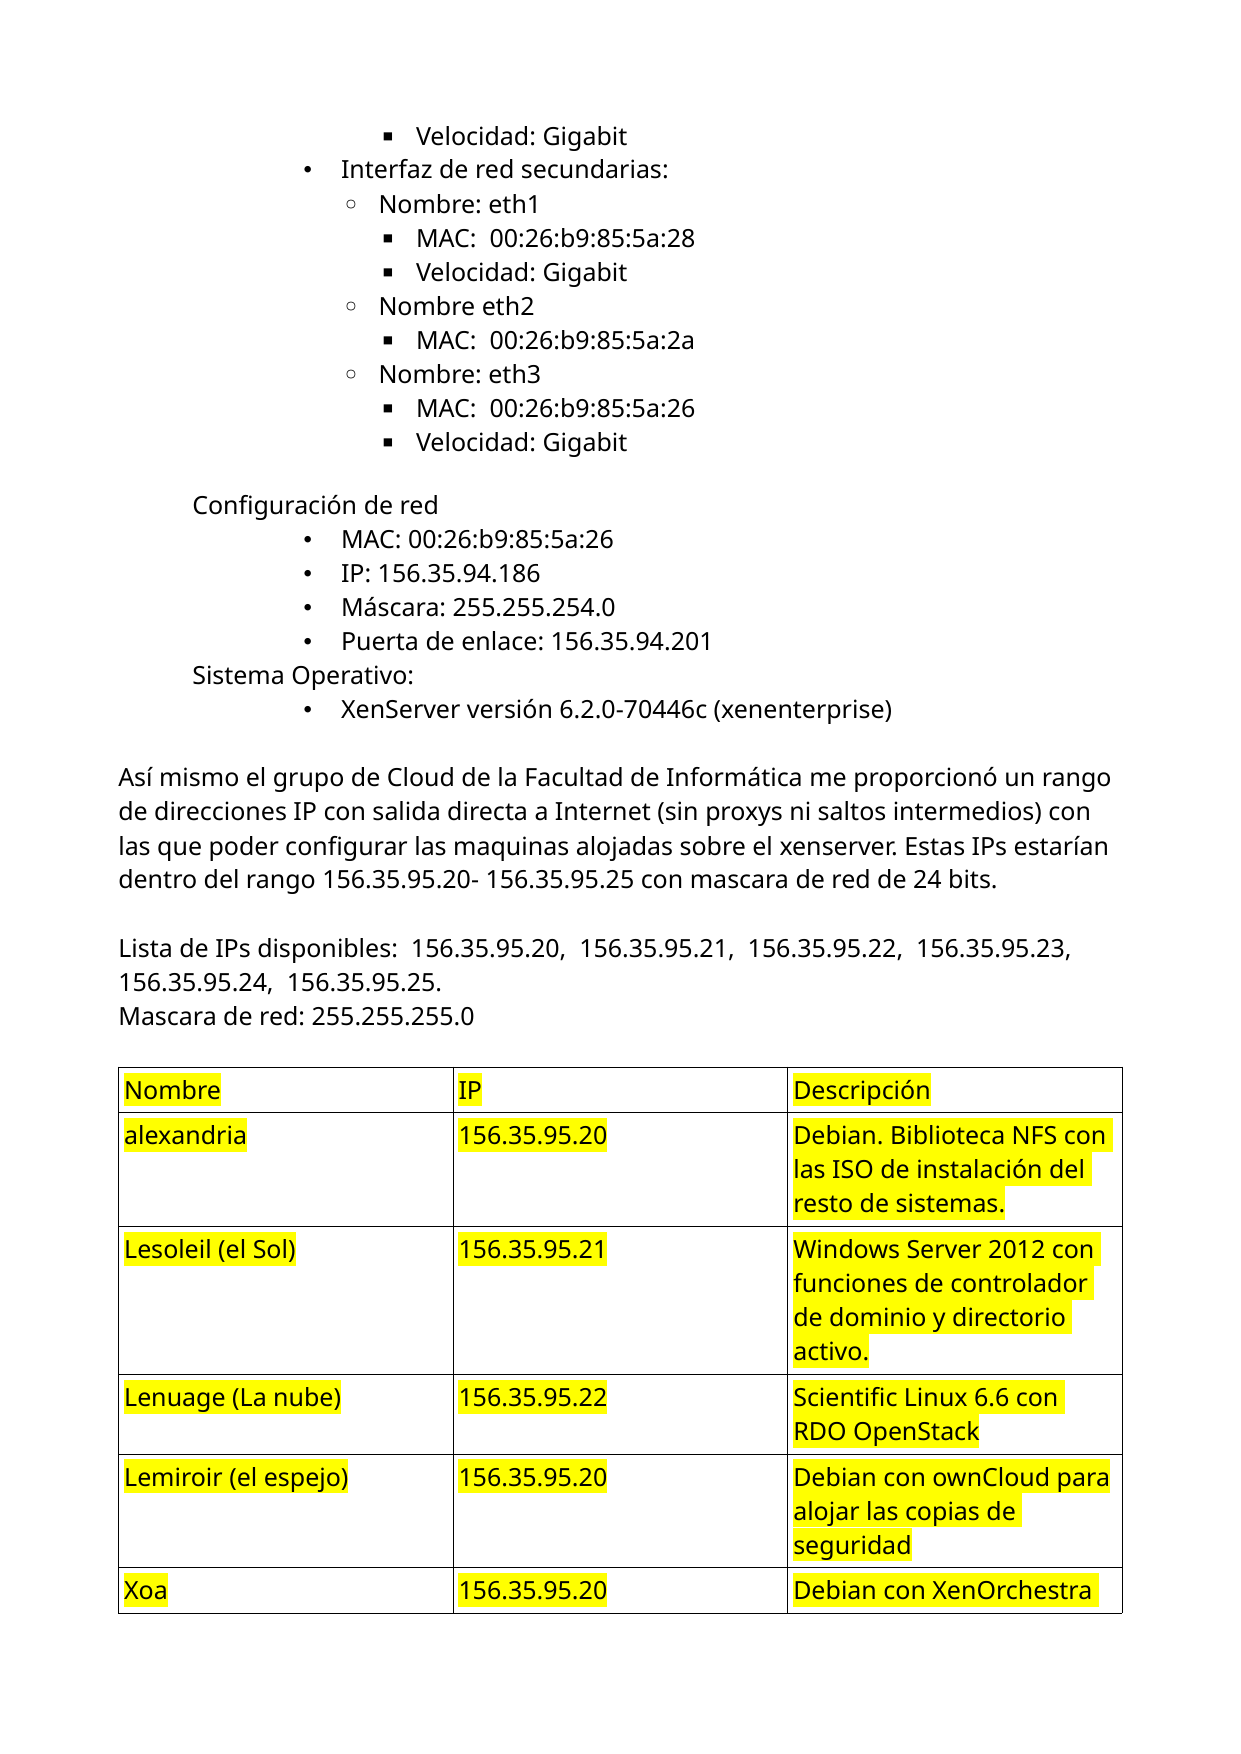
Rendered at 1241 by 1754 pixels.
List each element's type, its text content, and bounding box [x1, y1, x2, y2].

list Nombre: eth3 [341, 357, 1122, 391]
table_cell 156.35.95.22 [454, 1375, 787, 1453]
text Lista de IPs disponibles: 156.35.95.20, 156.35.95.21, 156.35.95.22, 156.35.95.23, 156.35.95.24, 156.35.95.25. [118, 930, 1122, 998]
list MAC: 00:26:b9:85:5a:26 [303, 522, 1122, 556]
table_header Nombre [119, 1068, 453, 1112]
list Interfaz de red secundarias: [303, 152, 1122, 186]
list Velocidad: Gigabit [378, 118, 1122, 152]
text Configuración de red [192, 487, 1122, 522]
table_header Descripción [788, 1068, 1122, 1112]
text Sistema Operativo: [192, 658, 1122, 692]
table_cell Windows Server 2012 con funciones de controlador de dominio y directorio activo. [788, 1227, 1122, 1374]
list Máscara: 255.255.254.0 [303, 590, 1122, 624]
table_cell Xoa [119, 1568, 453, 1613]
table_header IP [454, 1068, 787, 1112]
table_cell Scientific Linux 6.6 con RDO OpenStack [788, 1375, 1122, 1453]
list MAC: 00:26:b9:85:5a:2a [378, 322, 1122, 357]
list Velocidad: Gigabit [378, 425, 1122, 459]
table_cell 156.35.95.21 [454, 1227, 787, 1374]
table_cell Lesoleil (el Sol) [119, 1227, 453, 1374]
list Puerta de enlace: 156.35.94.201 [303, 624, 1122, 658]
list Nombre eth2 [341, 288, 1122, 322]
list Velocidad: Gigabit [378, 254, 1122, 288]
list MAC: 00:26:b9:85:5a:26 [378, 391, 1122, 425]
table_cell Lenuage (La nube) [119, 1375, 453, 1453]
table_cell Debian con ownCloud para alojar las copias de seguridad [788, 1455, 1122, 1567]
table_cell alexandria [119, 1113, 453, 1226]
table_cell 156.35.95.20 [454, 1455, 787, 1567]
list IP: 156.35.94.186 [303, 556, 1122, 590]
table_cell 156.35.95.20 [454, 1568, 787, 1613]
table_cell Debian con XenOrchestra [788, 1568, 1122, 1613]
list Nombre: eth1 [341, 186, 1122, 220]
text Así mismo el grupo de Cloud de la Facultad de Informática me proporcionó un rango de direcciones IP con salida directa a Internet (sin proxys ni saltos intermedios) con las que poder configurar las maquinas alojadas sobre el xenserver. Estas IPs estarían dentro del rango 156.35.95.20- 156.35.95.25 con mascara de red de 24 bits. [118, 760, 1122, 896]
table_cell Debian. Biblioteca NFS con las ISO de instalación del resto de sistemas. [788, 1113, 1122, 1226]
table_cell Lemiroir (el espejo) [119, 1455, 453, 1567]
table_cell 156.35.95.20 [454, 1113, 787, 1226]
text Mascara de red: 255.255.255.0 [118, 998, 1122, 1032]
list MAC: 00:26:b9:85:5a:28 [378, 220, 1122, 254]
list XenServer versión 6.2.0-70446c (xenenterprise) [303, 692, 1122, 726]
